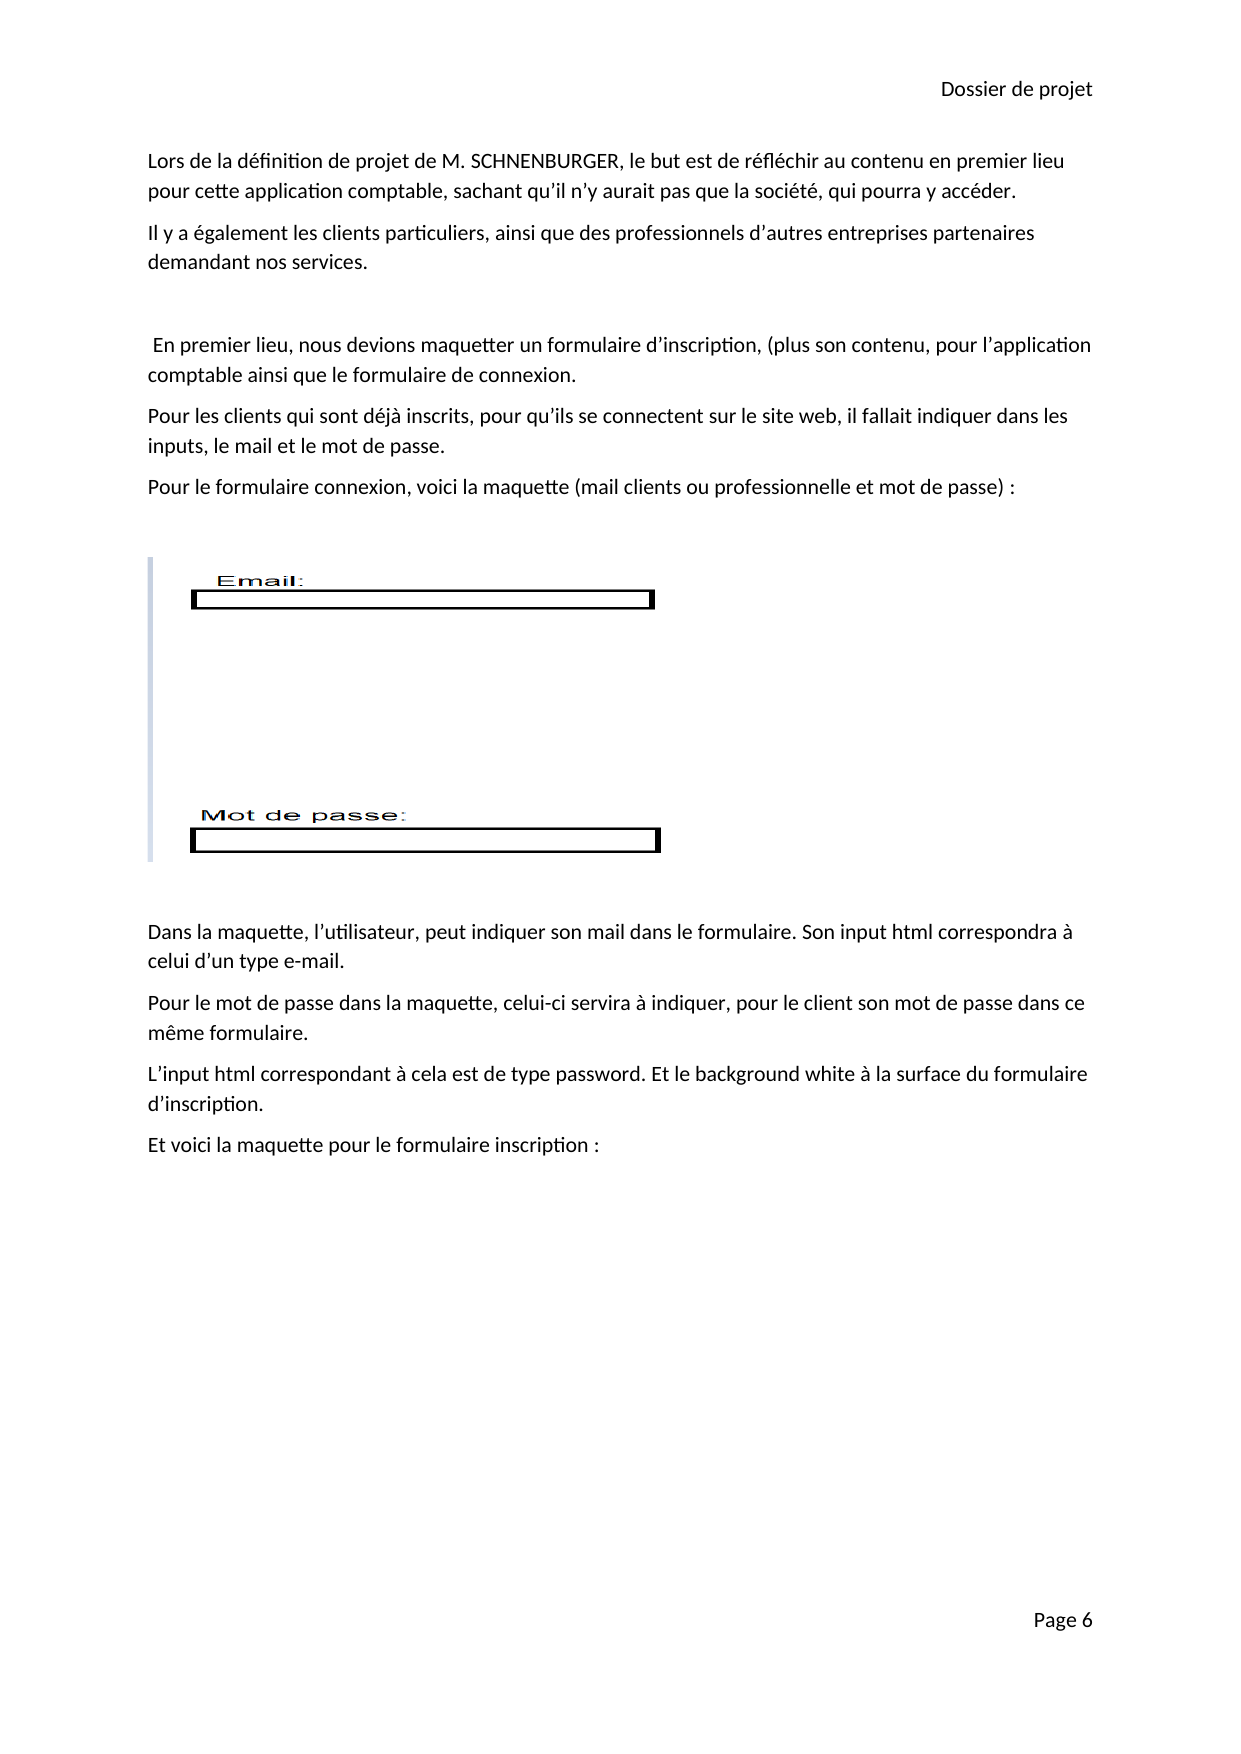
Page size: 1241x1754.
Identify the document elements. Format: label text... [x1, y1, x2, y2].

text Lors de la définition de projet de M. SCHNENBURGER, le but est de réfléchir au contenu en premier lieu pour cette application comptable, sachant qu’il n’y aurait pas que la société, qui pourra y accéder. [148, 148, 1093, 203]
text Et voici la maquette pour le formulaire inscription : [148, 1132, 1093, 1158]
text L’input html correspondant à cela est de type password. Et le background white à la surface du formulaire d’inscription. [148, 1061, 1093, 1116]
text Dans la maquette, l’utilisateur, peut indiquer son mail dans le formulaire. Son input html correspondra à celui d’un type e-mail. [148, 918, 1093, 974]
text Il y a également les clients particuliers, ainsi que des professionnels d’autres entreprises partenaires demandant nos services. [148, 219, 1093, 274]
text Pour le formulaire connexion, voici la maquette (mail clients ou professionnelle et mot de passe) : [148, 473, 1093, 500]
text Pour les clients qui sont déjà inscrits, pour qu’ils se connectent sur le site web, il fallait indiquer dans les inputs, le mail et le mot de passe. [148, 402, 1093, 458]
text Pour le mot de passe dans la maquette, celui-ci servira à indiquer, pour le client son mot de passe dans ce même formulaire. [148, 989, 1093, 1045]
text En premier lieu, nous devions maquetter un formulaire d’inscription, (plus son contenu, pour l’application comptable ainsi que le formulaire de connexion. [148, 331, 1093, 387]
